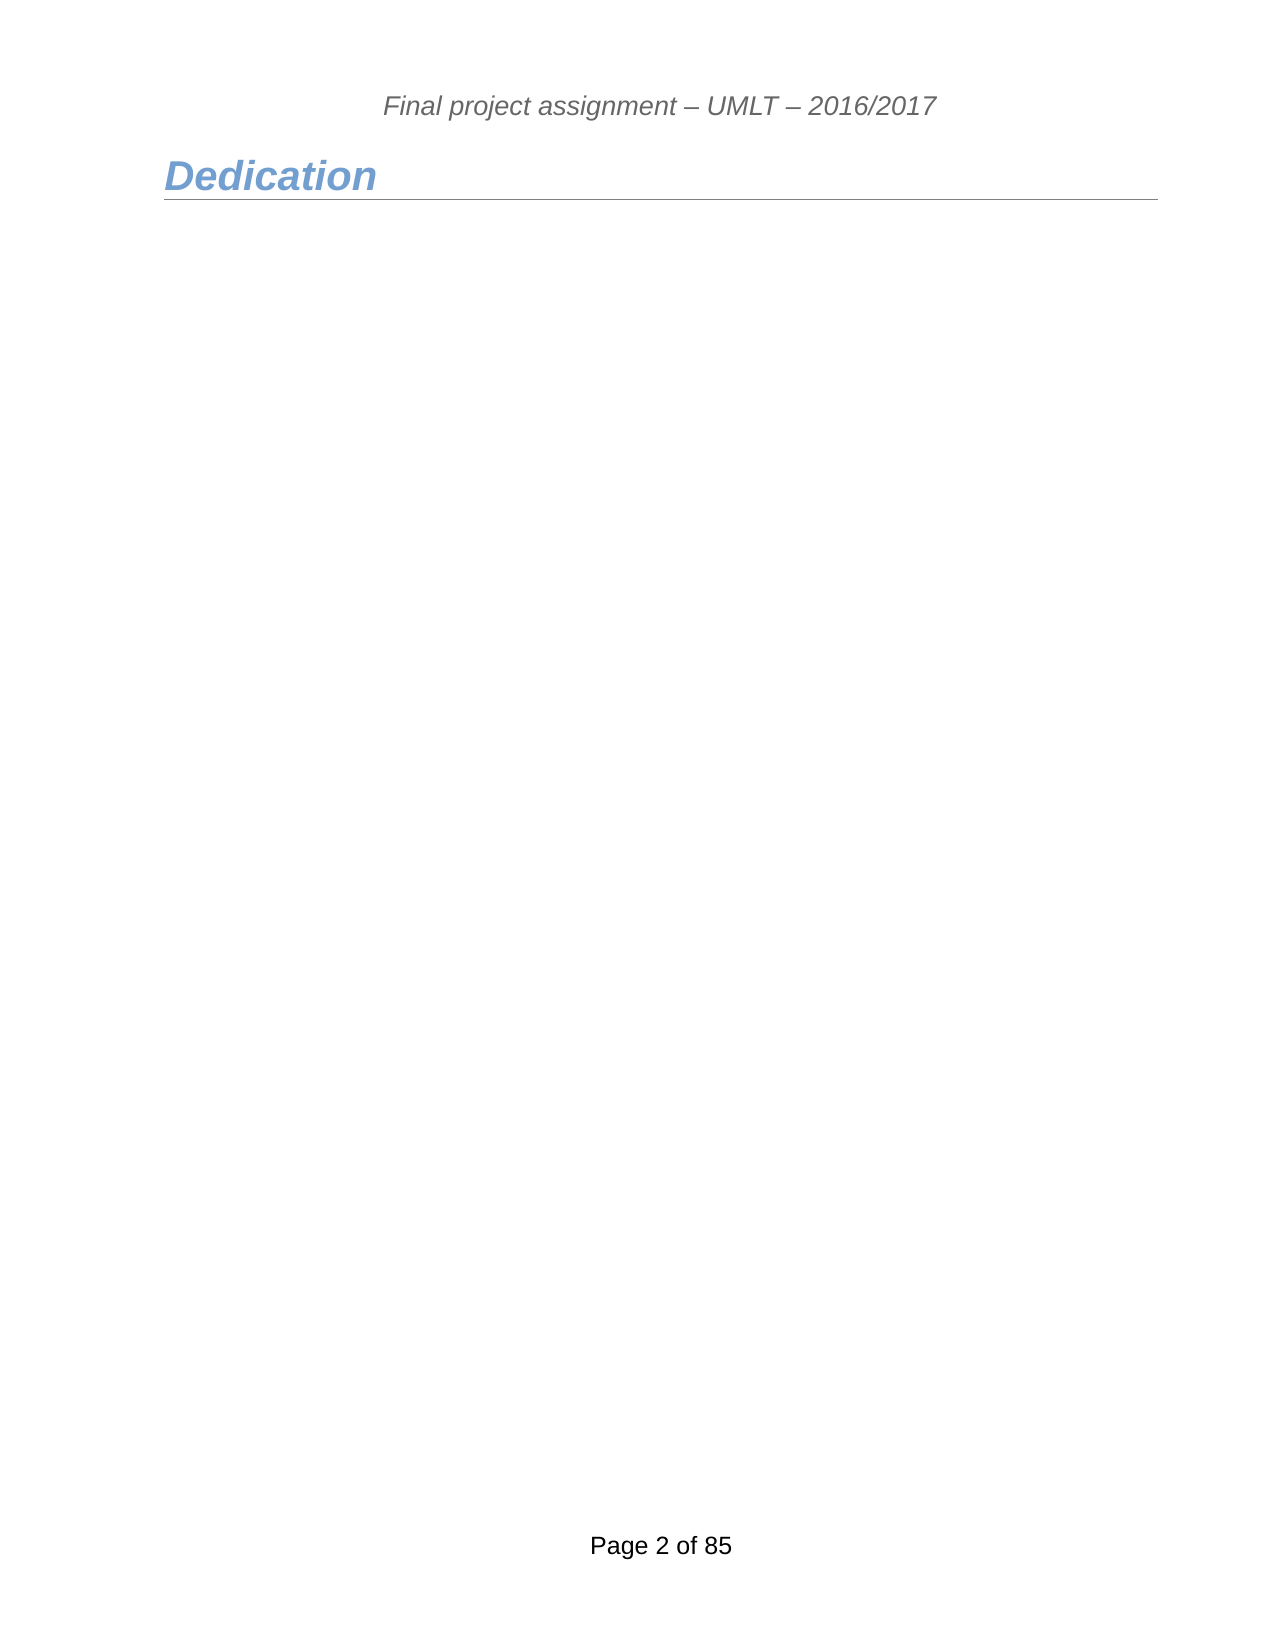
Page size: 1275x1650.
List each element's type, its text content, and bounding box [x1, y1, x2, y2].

text Dedication [164, 151, 1158, 199]
